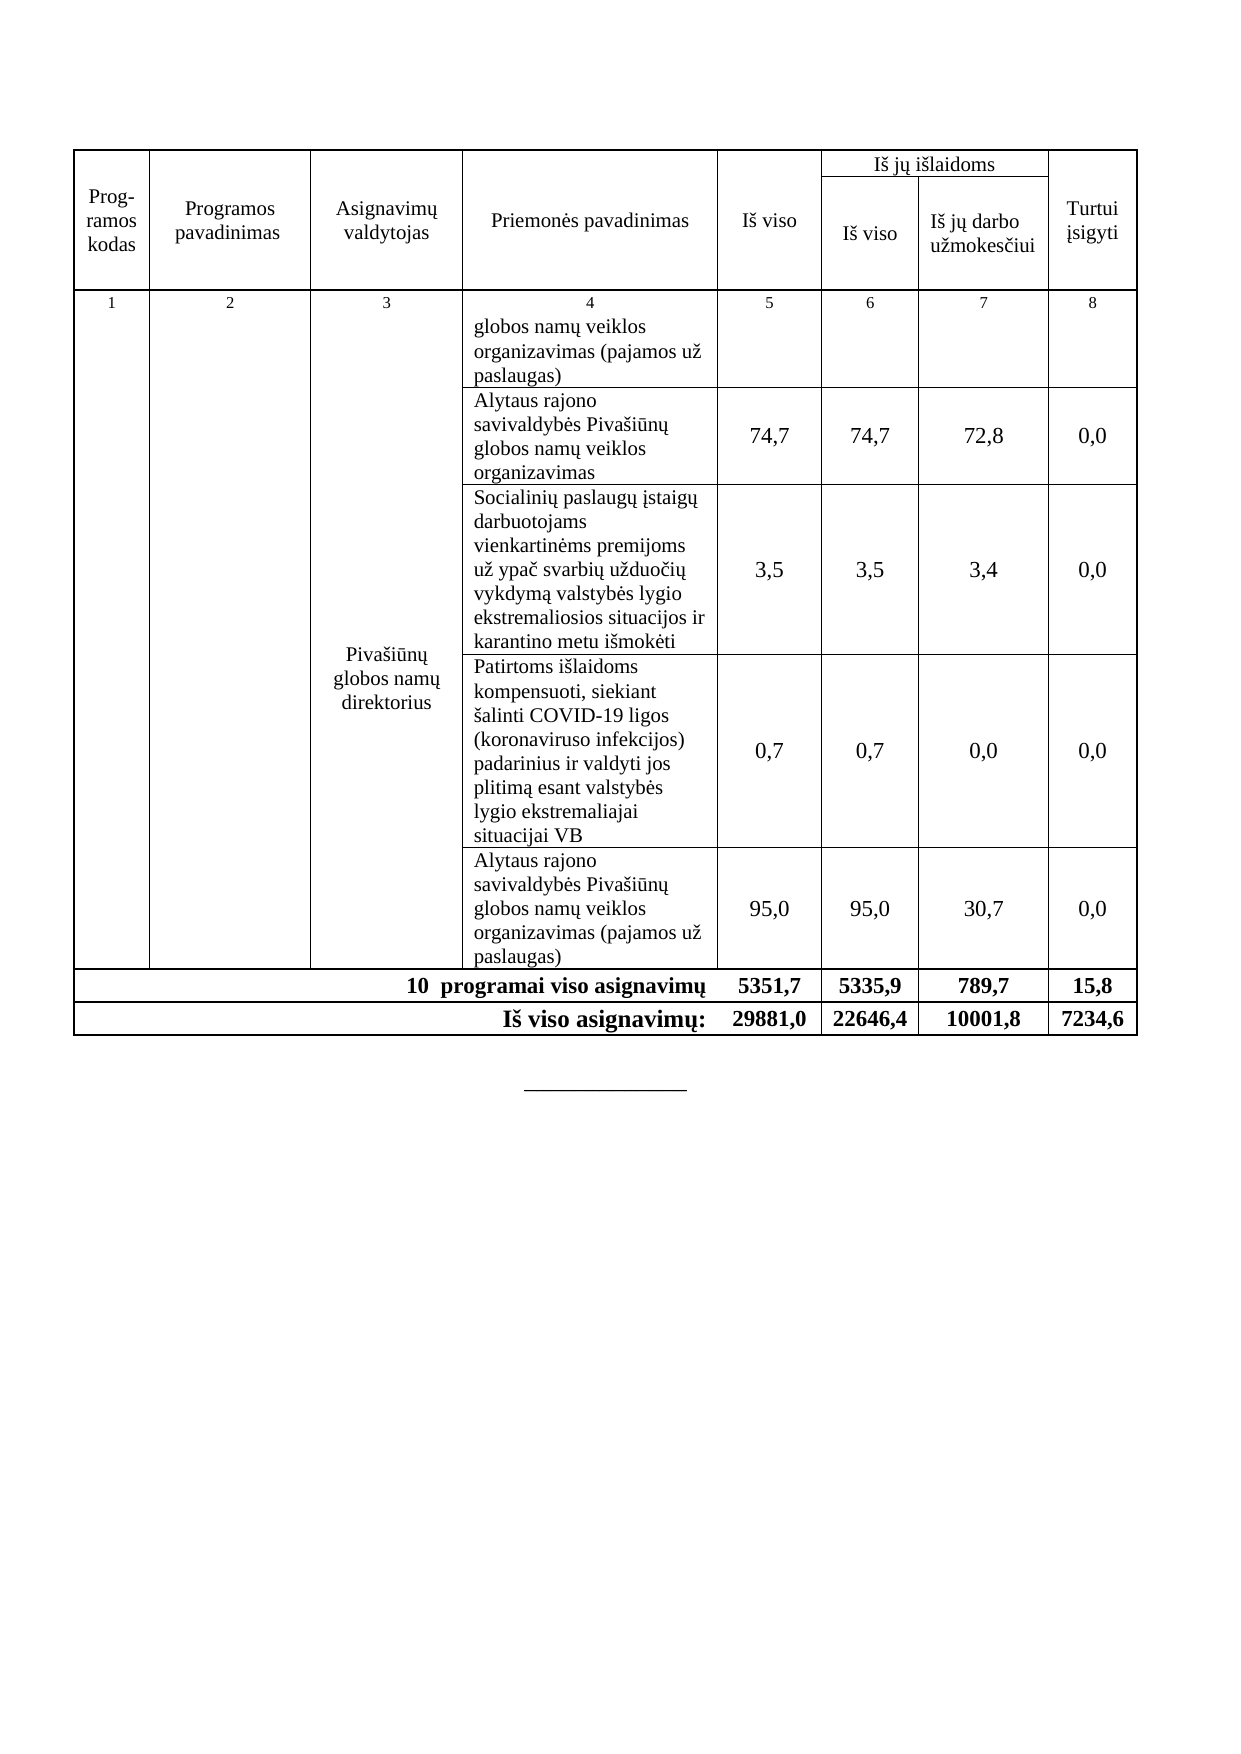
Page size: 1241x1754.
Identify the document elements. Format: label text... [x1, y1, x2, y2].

table_cell 95,0 [718, 848, 821, 968]
table_cell 789,7 [919, 970, 1048, 1001]
table_header Priemonės pavadinimas [463, 151, 717, 288]
table_cell Iš jų darbo užmokesčiui [919, 177, 1048, 288]
table_cell 0,7 [822, 655, 918, 847]
table_cell [75, 314, 149, 968]
table_cell 5 [718, 291, 821, 313]
table_header Turtui įsigyti [1049, 151, 1136, 288]
table_cell Iš viso [822, 177, 918, 288]
table_cell 0,0 [1049, 388, 1136, 484]
table_cell [718, 314, 821, 387]
table_cell Pivašiūnų globos namų direktorius [311, 387, 462, 968]
table_cell 3,5 [718, 485, 821, 653]
table_cell 30,7 [919, 848, 1048, 968]
table_cell 2 [150, 291, 310, 313]
table_header Iš jų išlaidoms [822, 151, 1048, 176]
table_cell [150, 314, 310, 968]
table_cell 5351,7 [718, 970, 821, 1001]
table_cell Iš viso asignavimų: [75, 1003, 718, 1034]
table_cell 5335,9 [822, 970, 918, 1001]
table_cell [1049, 314, 1136, 387]
table_cell 7234,6 [1049, 1003, 1136, 1034]
table_header Prog-ramos kodas [75, 151, 149, 288]
table_cell 3 [311, 291, 462, 313]
table_cell Alytaus rajono savivaldybės Pivašiūnų globos namų veiklos organizavimas [463, 388, 717, 484]
table_cell 22646,4 [822, 1003, 918, 1034]
table_cell 10 programai viso asignavimų [75, 970, 718, 1001]
table_header Asignavimų valdytojas [311, 151, 462, 288]
text _____________ [74, 1065, 1137, 1093]
table_cell 0,0 [1049, 848, 1136, 968]
table_cell 3,4 [919, 485, 1048, 653]
table_cell 0,0 [1049, 485, 1136, 653]
table_cell 7 [919, 291, 1048, 313]
table_cell [822, 314, 918, 387]
table_cell 4 [463, 291, 717, 313]
table_header Programos pavadinimas [150, 151, 310, 288]
table_cell 0,0 [919, 655, 1048, 847]
table_header Iš viso [718, 151, 821, 288]
table_cell globos namų veiklos organizavimas (pajamos už paslaugas) [463, 314, 717, 387]
table_cell 10001,8 [919, 1003, 1048, 1034]
table_cell Alytaus rajono savivaldybės Pivašiūnų globos namų veiklos organizavimas (pajamos už paslaugas) [463, 848, 717, 968]
table_cell Socialinių paslaugų įstaigų darbuotojams vienkartinėms premijoms už ypač svarbių užduočių vykdymą valstybės lygio ekstremaliosios situacijos ir karantino metu išmokėti [463, 485, 717, 653]
table_cell 1 [75, 291, 149, 313]
table_cell 74,7 [822, 388, 918, 484]
table_cell 74,7 [718, 388, 821, 484]
table_cell 0,7 [718, 655, 821, 847]
table_cell 72,8 [919, 388, 1048, 484]
table_cell [919, 314, 1048, 387]
table_cell 8 [1049, 291, 1136, 313]
table_cell 95,0 [822, 848, 918, 968]
table_cell 0,0 [1049, 655, 1136, 847]
table_cell 6 [822, 291, 918, 313]
table_cell 15,8 [1049, 970, 1136, 1001]
table_cell 29881,0 [718, 1003, 821, 1034]
table_cell Patirtoms išlaidoms kompensuoti, siekiant šalinti COVID-19 ligos (koronaviruso infekcijos) padarinius ir valdyti jos plitimą esant valstybės lygio ekstremaliajai situacijai VB [463, 655, 717, 847]
table_cell 3,5 [822, 485, 918, 653]
table_cell [311, 314, 462, 387]
